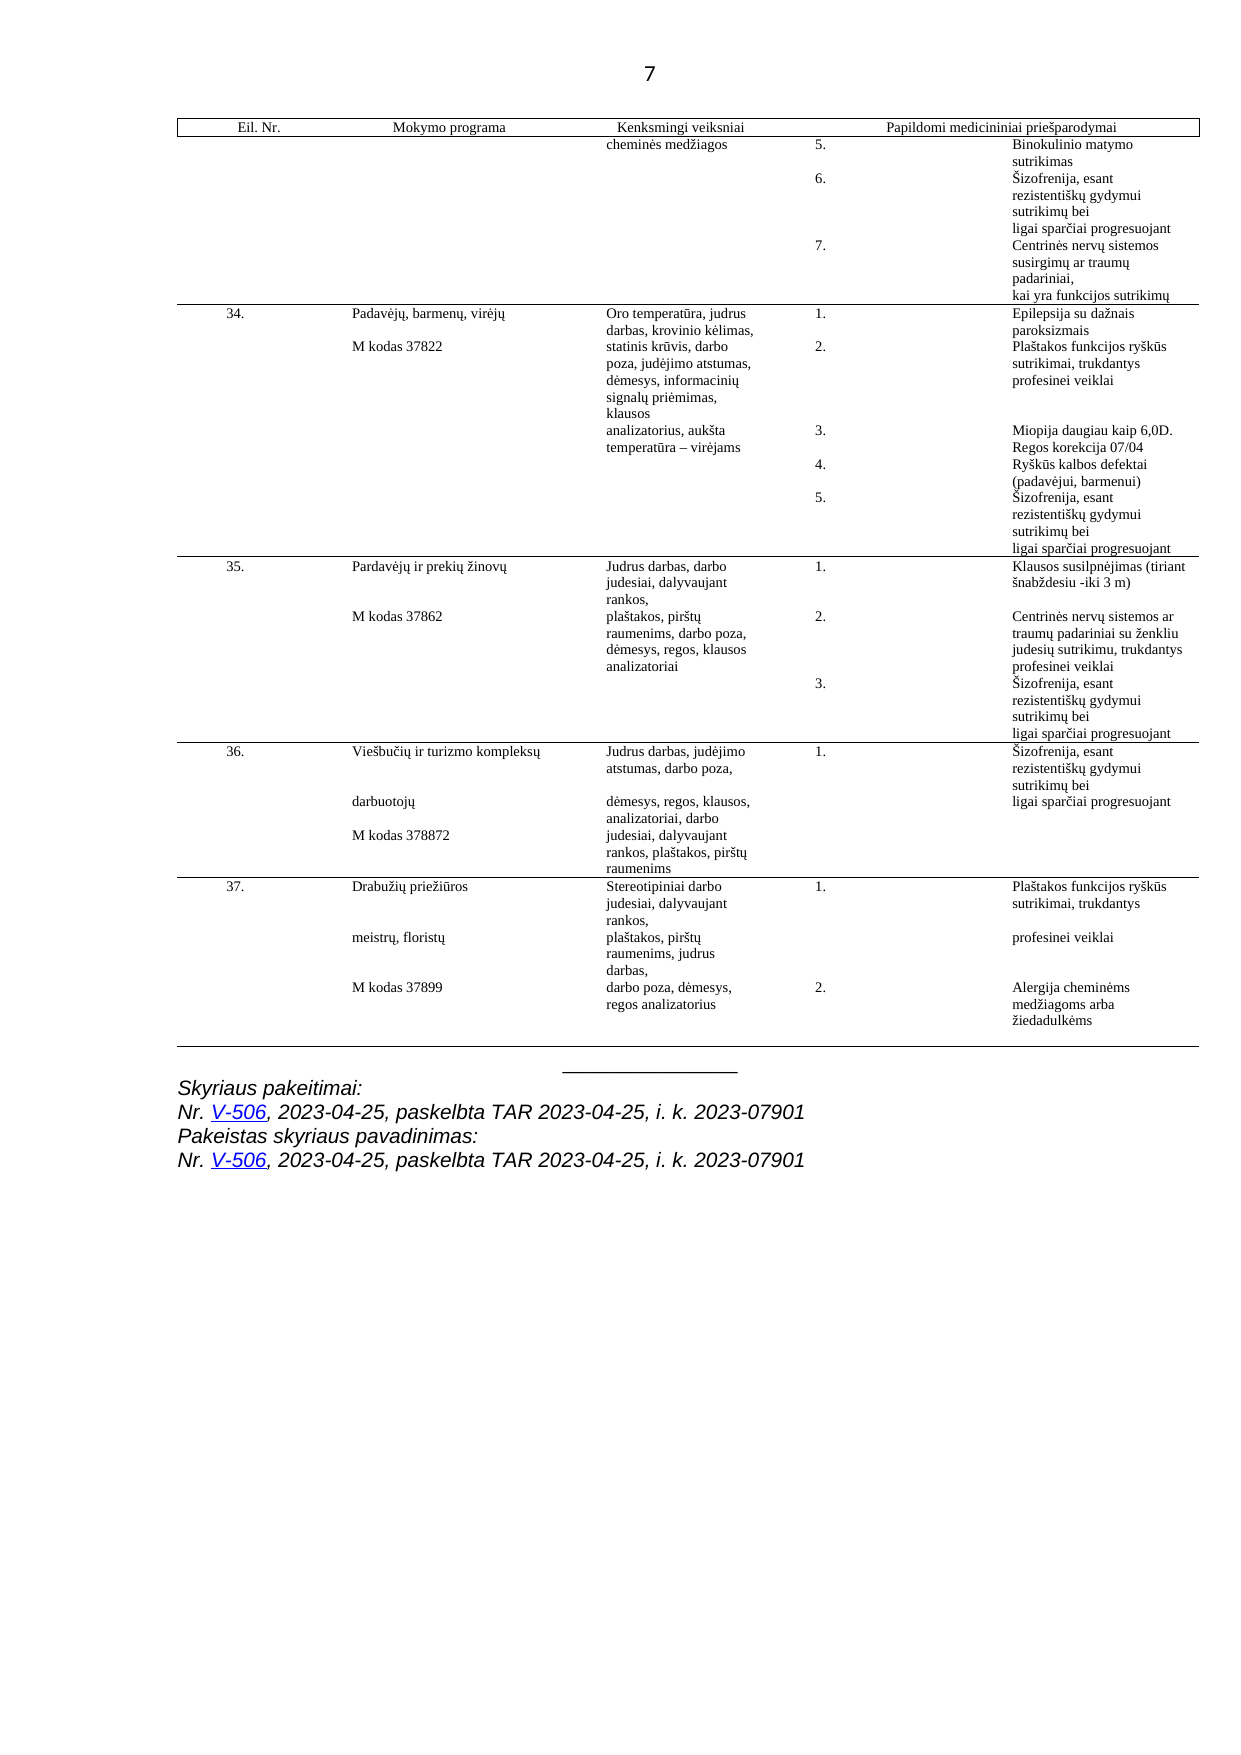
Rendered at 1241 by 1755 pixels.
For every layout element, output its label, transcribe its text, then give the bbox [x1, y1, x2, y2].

table_cell [766, 1029, 963, 1046]
table_cell Alergija cheminėms medžiagoms arba žiedadulkėms [963, 979, 1199, 1029]
table_cell 5. [766, 137, 963, 169]
table_cell [766, 860, 963, 877]
table_cell [177, 608, 303, 641]
table_cell Šizofrenija, esant rezistentiškų gydymui sutrikimų bei [963, 675, 1199, 725]
table_cell plaštakos, pirštų raumenims, judrus darbas, [558, 928, 766, 979]
table_cell [303, 220, 557, 237]
table_cell Plaštakos funkcijos ryškūs sutrikimai, trukdantys [963, 878, 1199, 928]
table_header Papildomi medicininiai priešparodymai [766, 119, 1199, 136]
table_cell [177, 928, 303, 979]
table_cell dėmesys, regos, klausos, analizatoriai, darbo [558, 793, 766, 827]
table_cell Ryškūs kalbos defektai (padavėjui, barmenui) [963, 456, 1199, 489]
table_cell [766, 827, 963, 860]
table_cell [303, 422, 557, 456]
table_cell [177, 641, 303, 675]
text Pakeistas skyriaus pavadinimas: [177, 1123, 1122, 1147]
table_cell [766, 793, 963, 827]
table_cell 1. [766, 878, 963, 928]
table_cell 37. [177, 878, 303, 928]
table_cell ligai sparčiai progresuojant [963, 220, 1199, 237]
table_cell analizatorius, aukšta temperatūra – virėjams [558, 422, 766, 456]
table_cell Centrinės nervų sistemos ar traumų padariniai su ženkliu [963, 608, 1199, 641]
table_cell [303, 860, 557, 877]
table_cell Judrus darbas, judėjimo atstumas, darbo poza, [558, 743, 766, 793]
table_cell statinis krūvis, darbo poza, judėjimo atstumas, [558, 338, 766, 372]
table_cell [558, 287, 766, 304]
table_cell Stereotipiniai darbo judesiai, dalyvaujant rankos, [558, 878, 766, 928]
table_cell darbo poza, dėmesys, regos analizatorius [558, 979, 766, 1029]
table_cell [177, 422, 303, 456]
table_cell [303, 237, 557, 287]
table_cell Plaštakos funkcijos ryškūs sutrikimai, trukdantys [963, 338, 1199, 372]
table_cell Šizofrenija, esant rezistentiškų gydymui sutrikimų bei [963, 489, 1199, 539]
table_cell Epilepsija su dažnais paroksizmais [963, 305, 1199, 338]
table_cell M kodas 37862 [303, 608, 557, 641]
table_cell [766, 641, 963, 675]
table_cell [963, 827, 1199, 860]
table_cell [303, 675, 557, 725]
table_cell Padavėjų, barmenų, virėjų [303, 305, 557, 338]
table_cell plaštakos, pirštų raumenims, darbo poza, [558, 608, 766, 641]
table_cell dėmesys, informacinių signalų priėmimas, klausos [558, 372, 766, 422]
table_cell M kodas 37822 [303, 338, 557, 372]
table_cell meistrų, floristų [303, 928, 557, 979]
table_cell [558, 1029, 766, 1046]
table_cell [177, 979, 303, 1029]
table_cell [303, 540, 557, 556]
table_cell [558, 675, 766, 725]
table_cell [177, 372, 303, 422]
table_cell [766, 287, 963, 304]
table_cell [177, 675, 303, 725]
table_cell [766, 928, 963, 979]
table_header Eil. Nr. [178, 119, 303, 136]
table_cell M kodas 37899 [303, 979, 557, 1029]
table_cell [177, 860, 303, 877]
table_cell 5. [766, 489, 963, 539]
table_cell dėmesys, regos, klausos analizatoriai [558, 641, 766, 675]
table_cell [558, 237, 766, 287]
table_cell [177, 137, 303, 169]
table_cell [558, 220, 766, 237]
table_cell [177, 456, 303, 489]
table_cell profesinei veiklai [963, 928, 1199, 979]
text Nr. V-506, 2023-04-25, paskelbta TAR 2023-04-25, i. k. 2023-07901 [177, 1099, 1122, 1123]
table_cell darbuotojų [303, 793, 557, 827]
text Nr. V-506, 2023-04-25, paskelbta TAR 2023-04-25, i. k. 2023-07901 [177, 1147, 1122, 1171]
table_cell ligai sparčiai progresuojant [963, 725, 1199, 742]
table_cell [766, 372, 963, 422]
table_cell [303, 725, 557, 742]
table_cell [303, 137, 557, 169]
table_cell [177, 170, 303, 220]
table_cell [177, 1029, 303, 1046]
table_cell 34. [177, 305, 303, 338]
table_cell ligai sparčiai progresuojant [963, 793, 1199, 827]
table_cell ligai sparčiai progresuojant [963, 540, 1199, 556]
table_cell Binokulinio matymo sutrikimas [963, 137, 1199, 169]
table_cell 2. [766, 608, 963, 641]
table_cell [558, 540, 766, 556]
table_cell Viešbučių ir turizmo kompleksų [303, 743, 557, 793]
table_cell [177, 793, 303, 827]
table_cell 36. [177, 743, 303, 793]
table_cell 1. [766, 743, 963, 793]
table_cell [303, 489, 557, 539]
table_cell 2. [766, 338, 963, 372]
table_cell 4. [766, 456, 963, 489]
table_cell [177, 827, 303, 860]
table_cell [177, 489, 303, 539]
table_cell [177, 287, 303, 304]
table_cell [558, 456, 766, 489]
table_cell M kodas 378872 [303, 827, 557, 860]
table_cell Miopija daugiau kaip 6,0D. Regos korekcija 07/04 [963, 422, 1199, 456]
table_cell 1. [766, 557, 963, 608]
table_cell [303, 372, 557, 422]
table_cell [558, 170, 766, 220]
table_cell 3. [766, 675, 963, 725]
table_cell [177, 237, 303, 287]
table_cell [766, 220, 963, 237]
table_cell [766, 725, 963, 742]
table_cell [303, 456, 557, 489]
table_cell [303, 287, 557, 304]
table_cell [177, 540, 303, 556]
table_cell Šizofrenija, esant rezistentiškų gydymui sutrikimų bei [963, 743, 1199, 793]
table_cell [558, 489, 766, 539]
table_cell [963, 860, 1199, 877]
table_cell [177, 338, 303, 372]
table_cell 7. [766, 237, 963, 287]
text Skyriaus pakeitimai: [177, 1076, 1122, 1099]
table_cell raumenims [558, 860, 766, 877]
table_cell kai yra funkcijos sutrikimų [963, 287, 1199, 304]
text ______________ [177, 1047, 1122, 1076]
table_cell [766, 540, 963, 556]
table_cell [558, 725, 766, 742]
table_cell Centrinės nervų sistemos susirgimų ar traumų padariniai, [963, 237, 1199, 287]
table_header Kenksmingi veiksniai [558, 119, 766, 136]
table_cell [177, 725, 303, 742]
table_cell judesiai, dalyvaujant rankos, plaštakos, pirštų [558, 827, 766, 860]
table_header Mokymo programa [303, 119, 557, 136]
table_cell 35. [177, 557, 303, 608]
table_cell 6. [766, 170, 963, 220]
table_cell cheminės medžiagos [558, 137, 766, 169]
table_cell 2. [766, 979, 963, 1029]
table_cell [963, 1029, 1199, 1046]
table_cell Drabužių priežiūros [303, 878, 557, 928]
table_cell Judrus darbas, darbo judesiai, dalyvaujant rankos, [558, 557, 766, 608]
table_cell 3. [766, 422, 963, 456]
table_cell Šizofrenija, esant rezistentiškų gydymui sutrikimų bei [963, 170, 1199, 220]
table_cell [303, 1029, 557, 1046]
table_cell 1. [766, 305, 963, 338]
table_cell judesių sutrikimu, trukdantys profesinei veiklai [963, 641, 1199, 675]
table_cell Pardavėjų ir prekių žinovų [303, 557, 557, 608]
table_cell profesinei veiklai [963, 372, 1199, 422]
table_cell Oro temperatūra, judrus darbas, krovinio kėlimas, [558, 305, 766, 338]
table_cell [303, 170, 557, 220]
table_cell [177, 220, 303, 237]
table_cell Klausos susilpnėjimas (tiriant šnabždesiu -iki 3 m) [963, 557, 1199, 608]
table_cell [303, 641, 557, 675]
